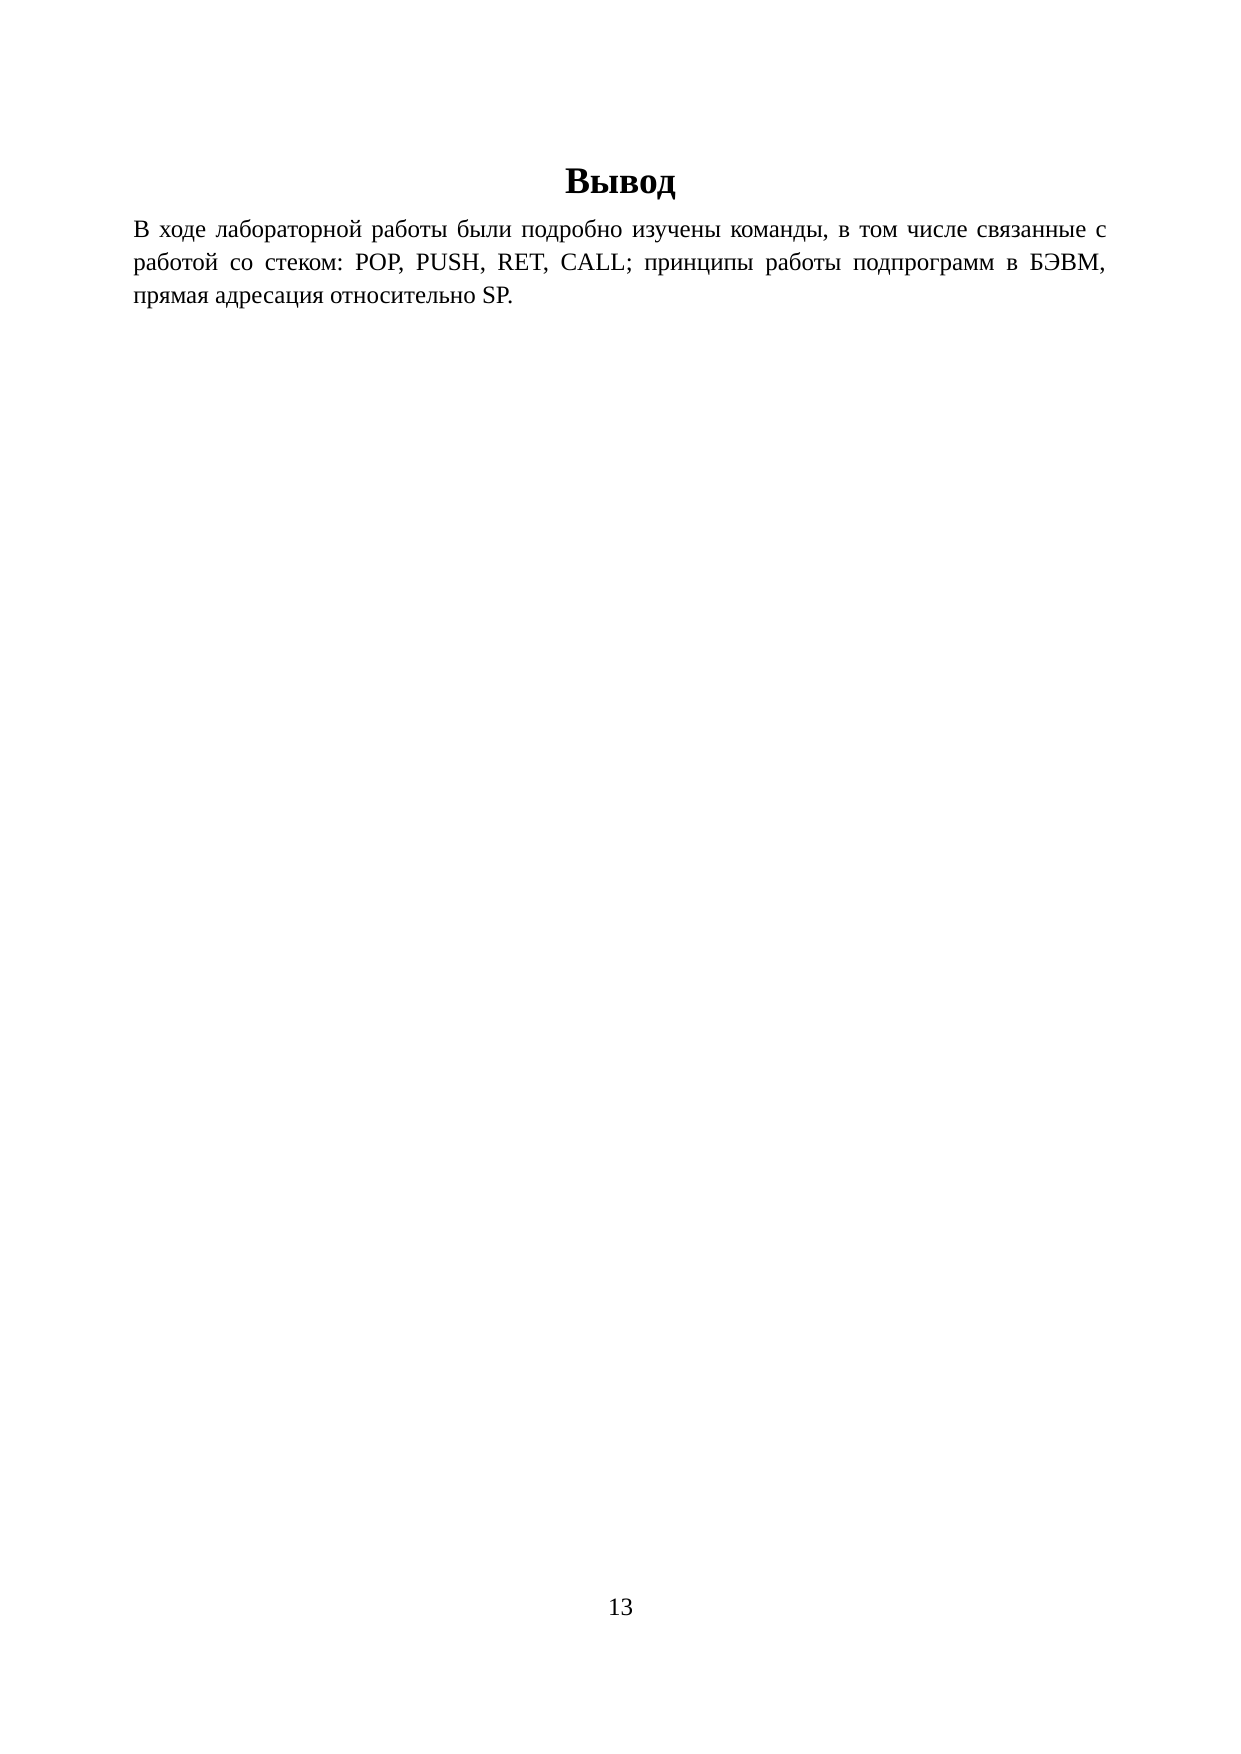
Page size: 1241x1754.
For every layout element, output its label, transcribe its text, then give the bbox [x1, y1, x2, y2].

subtitle Вывод [133, 158, 1107, 201]
text В ходе лабораторной работы были подробно изучены команды, в том числе связанные с работой со стеком: POP, PUSH, RET, CALL; принципы работы подпрограмм в БЭВМ, прямая адресация относительно SP. [133, 214, 1107, 308]
